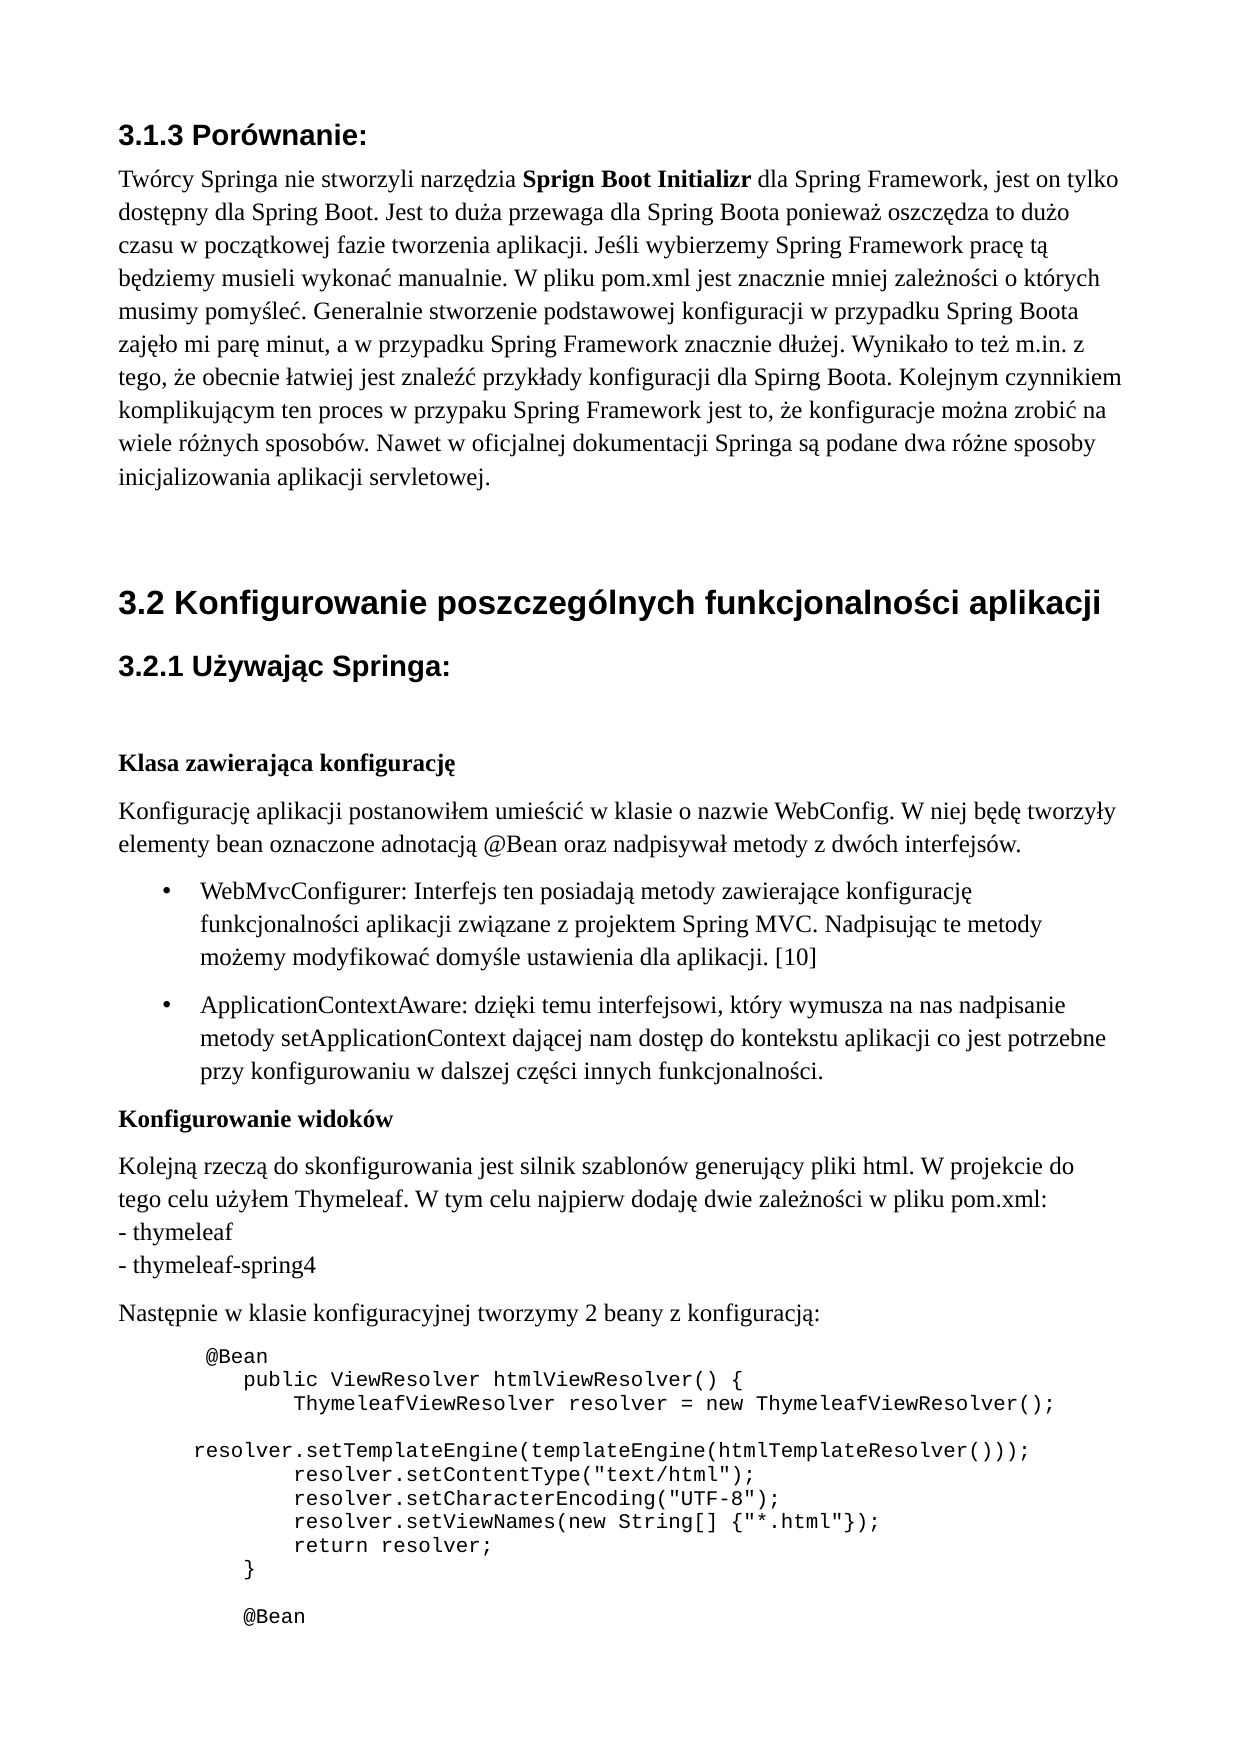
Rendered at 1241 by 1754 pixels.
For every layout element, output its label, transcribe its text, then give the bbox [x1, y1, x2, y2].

subtitle 3.2.1 Używając Springa: [118, 649, 1122, 682]
list WebMvcConfigurer: Interfejs ten posiadają metody zawierające konfigurację funkcjonalności aplikacji związane z projektem Spring MVC. Nadpisując te metody możemy modyfikować domyśle ustawienia dla aplikacji. [10] [162, 876, 1122, 971]
text ThymeleafViewResolver resolver = new ThymeleafViewResolver(); [193, 1393, 1122, 1417]
list ApplicationContextAware: dzięki temu interfejsowi, który wymusza na nas nadpisanie metody setApplicationContext dającej nam dostęp do kontekstu aplikacji co jest potrzebne przy konfigurowaniu w dalszej części innych funkcjonalności. [162, 990, 1122, 1085]
text Klasa zawierająca konfigurację [118, 748, 1122, 777]
text Następnie w klasie konfiguracyjnej tworzymy 2 beany z konfiguracją: [118, 1298, 1122, 1327]
text @Bean [193, 1346, 1122, 1369]
text resolver.setTemplateEngine(templateEngine(htmlTemplateResolver())); [193, 1417, 1122, 1464]
text Konfigurację aplikacji postanowiłem umieścić w klasie o nazwie WebConfig. W niej będę tworzyły elementy bean oznaczone adnotacją @Bean oraz nadpisywał metody z dwóch interfejsów. [118, 796, 1122, 858]
text resolver.setContentType("text/html"); [193, 1464, 1122, 1487]
text Konfigurowanie widoków [118, 1104, 1122, 1132]
text public ViewResolver htmlViewResolver() { [193, 1369, 1122, 1393]
text Kolejną rzeczą do skonfigurowania jest silnik szablonów generujący pliki html. W projekcie do tego celu użyłem Thymeleaf. W tym celu najpierw dodaję dwie zależności w pliku pom.xml: - thymeleaf - thymeleaf-spring4 [118, 1151, 1122, 1279]
text resolver.setCharacterEncoding("UTF-8"); [193, 1487, 1122, 1511]
text Twórcy Springa nie stworzyli narzędzia Sprign Boot Initializr dla Spring Framework, jest on tylko dostępny dla Spring Boot. Jest to duża przewaga dla Spring Boota ponieważ oszczędza to dużo czasu w początkowej fazie tworzenia aplikacji. Jeśli wybierzemy Spring Framework pracę tą będziemy musieli wykonać manualnie. W pliku pom.xml jest znacznie mniej zależności o których musimy pomyśleć. Generalnie stworzenie podstawowej konfiguracji w przypadku Spring Boota zajęło mi parę minut, a w przypadku Spring Framework znacznie dłużej. Wynikało to też m.in. z tego, że obecnie łatwiej jest znaleźć przykłady konfiguracji dla Spirng Boota. Kolejnym czynnikiem komplikującym ten proces w przypaku Spring Framework jest to, że konfiguracje można zrobić na wiele różnych sposobów. Nawet w oficjalnej dokumentacji Springa są podane dwa różne sposoby inicjalizowania aplikacji servletowej. [118, 164, 1122, 490]
text } [193, 1558, 1122, 1582]
text @Bean [193, 1606, 1122, 1629]
text resolver.setViewNames(new String[] {"*.html"}); [193, 1511, 1122, 1535]
subtitle 3.1.3 Porównanie: [118, 118, 1122, 152]
text return resolver; [193, 1535, 1122, 1558]
subtitle 3.2 Konfigurowanie poszczególnych funkcjonalności aplikacji [118, 583, 1122, 622]
